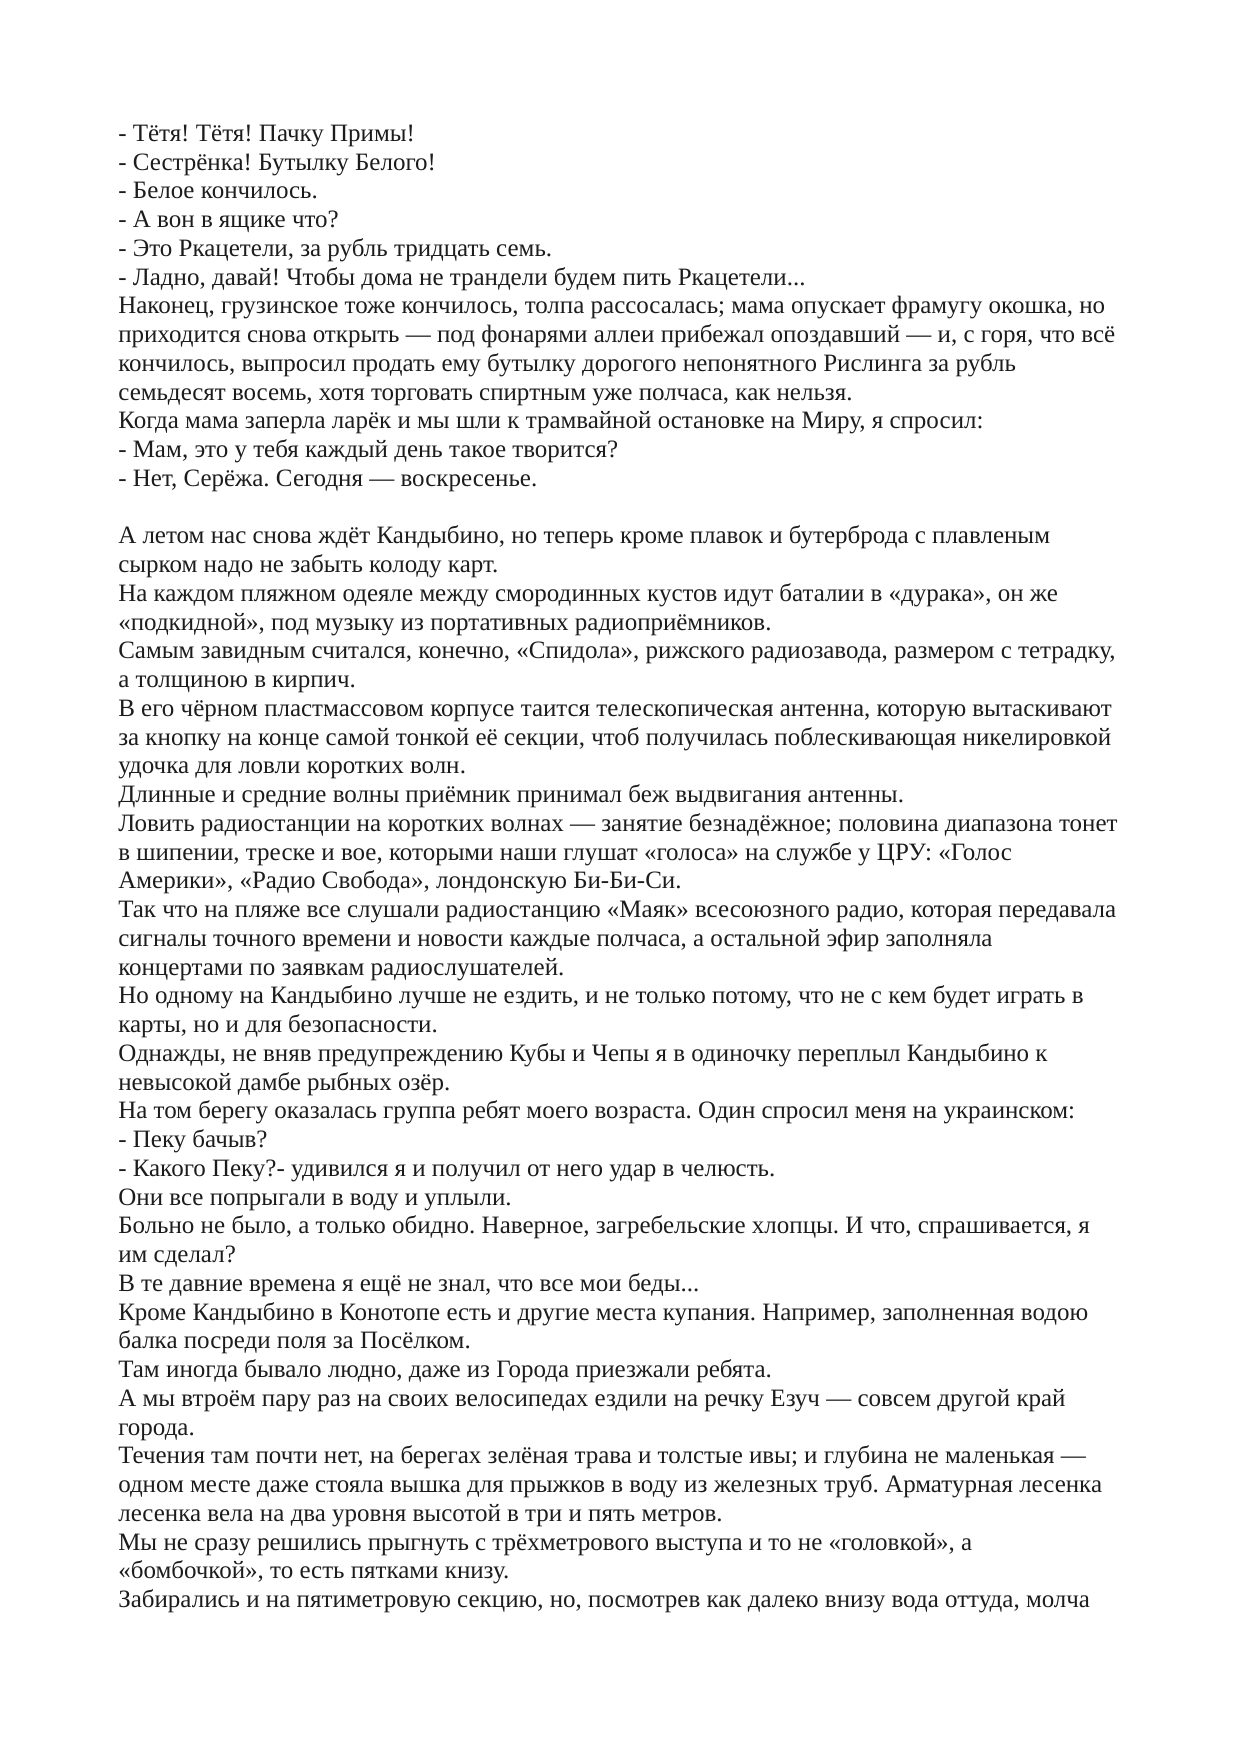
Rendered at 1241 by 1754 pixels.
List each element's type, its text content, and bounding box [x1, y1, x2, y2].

text - А вон в ящике что? [118, 204, 1122, 233]
text - Тётя! Тётя! Пачку Примы! [118, 118, 1122, 147]
text Но одному на Кандыбино лучше не ездить, и не только потому, что не с кем будет играть в карты, но и для безопасности. [118, 981, 1122, 1038]
text - Мам, это у тебя каждый день такое творится? [118, 434, 1122, 463]
text Кроме Кандыбино в Конотопе есть и другие места купания. Например, заполненная водою балка посреди поля за Посёлком. [118, 1297, 1122, 1354]
text Мы не сразу решились прыгнуть с трёхметрового выступа и то не «головкой», а «бомбочкой», то есть пятками книзу. [118, 1527, 1122, 1584]
text Когда мама заперла ларёк и мы шли к трамвайной остановке на Миру, я спросил: [118, 406, 1122, 434]
text - Какого Пеку?- удивился я и получил от него удар в челюсть. [118, 1153, 1122, 1182]
text Течения там почти нет, на берегах зелёная трава и толстые ивы; и глубина не маленькая — одном месте даже стояла вышка для прыжков в воду из железных труб. Арматурная лесенка лесенка вела на два уровня высотой в три и пять метров. [118, 1441, 1122, 1527]
text Длинные и средние волны приёмник принимал беж выдвигания антенны. [118, 779, 1122, 808]
text Забирались и на пятиметровую секцию, но, посмотрев как далеко внизу вода оттуда, молча [118, 1584, 1122, 1613]
text - Сестрёнка! Бутылку Белого! [118, 147, 1122, 176]
text А летом нас снова ждёт Кандыбино, но теперь кроме плавок и бутерброда с плавленым сырком надо не забыть колоду карт. [118, 521, 1122, 578]
text Самым завидным считался, конечно, «Спидола», рижского радиозавода, размером с тетрадку, а толщиною в кирпич. [118, 636, 1122, 693]
text - Нет, Серёжа. Сегодня — воскресенье. [118, 463, 1122, 492]
text Наконец, грузинское тоже кончилось, толпа рассосалась; мама опускает фрамугу окошка, но приходится снова открыть — под фонарями аллеи прибежал опоздавший — и, с горя, что всё кончилось, выпросил продать ему бутылку дорогого непонятного Рислинга за рубль семьдесят восемь, хотя торговать спиртным уже полчаса, как нельзя. [118, 291, 1122, 406]
text На каждом пляжном одеяле между смородинных кустов идут баталии в «дурака», он же «подкидной», под музыку из портативных радиоприёмников. [118, 578, 1122, 636]
text Однажды, не вняв предупреждению Кубы и Чепы я в одиночку переплыл Кандыбино к невысокой дамбе рыбных озёр. [118, 1038, 1122, 1096]
text На том берегу оказалась группа ребят моего возраста. Один спросил меня на украинском: [118, 1096, 1122, 1124]
text В те давние времена я ещё не знал, что все мои беды... [118, 1268, 1122, 1297]
text - Пеку бачыв? [118, 1124, 1122, 1153]
text - Это Ркацетели, за рубль тридцать семь. [118, 233, 1122, 262]
text Ловить радиостанции на коротких волнах — занятие безнадёжное; половина диапазона тонет в шипении, треске и вое, которыми наши глушат «голоса» на службе у ЦРУ: «Голос Америки», «Радио Свобода», лондонскую Би-Би-Си. [118, 808, 1122, 894]
text Они все попрыгали в воду и уплыли. [118, 1182, 1122, 1211]
text Больно не было, а только обидно. Наверное, загребельские хлопцы. И что, спрашивается, я им сделал? [118, 1211, 1122, 1268]
text В его чёрном пластмассовом корпусе таится телескопическая антенна, которую вытаскивают за кнопку на конце самой тонкой её секции, чтоб получилась поблескивающая никелировкой удочка для ловли коротких волн. [118, 693, 1122, 779]
text - Ладно, давай! Чтобы дома не трандели будем пить Ркацетели... [118, 262, 1122, 291]
text Там иногда бывало людно, даже из Города приезжали ребята. [118, 1354, 1122, 1383]
text Так что на пляже все слушали радиостанцию «Маяк» всесоюзного радио, которая передавала сигналы точного времени и новости каждые полчаса, а остальной эфир заполняла концертами по заявкам радиослушателей. [118, 894, 1122, 981]
text А мы втроём пару раз на своих велосипедах ездили на речку Езуч — совсем другой край города. [118, 1383, 1122, 1441]
text - Белое кончилось. [118, 176, 1122, 204]
